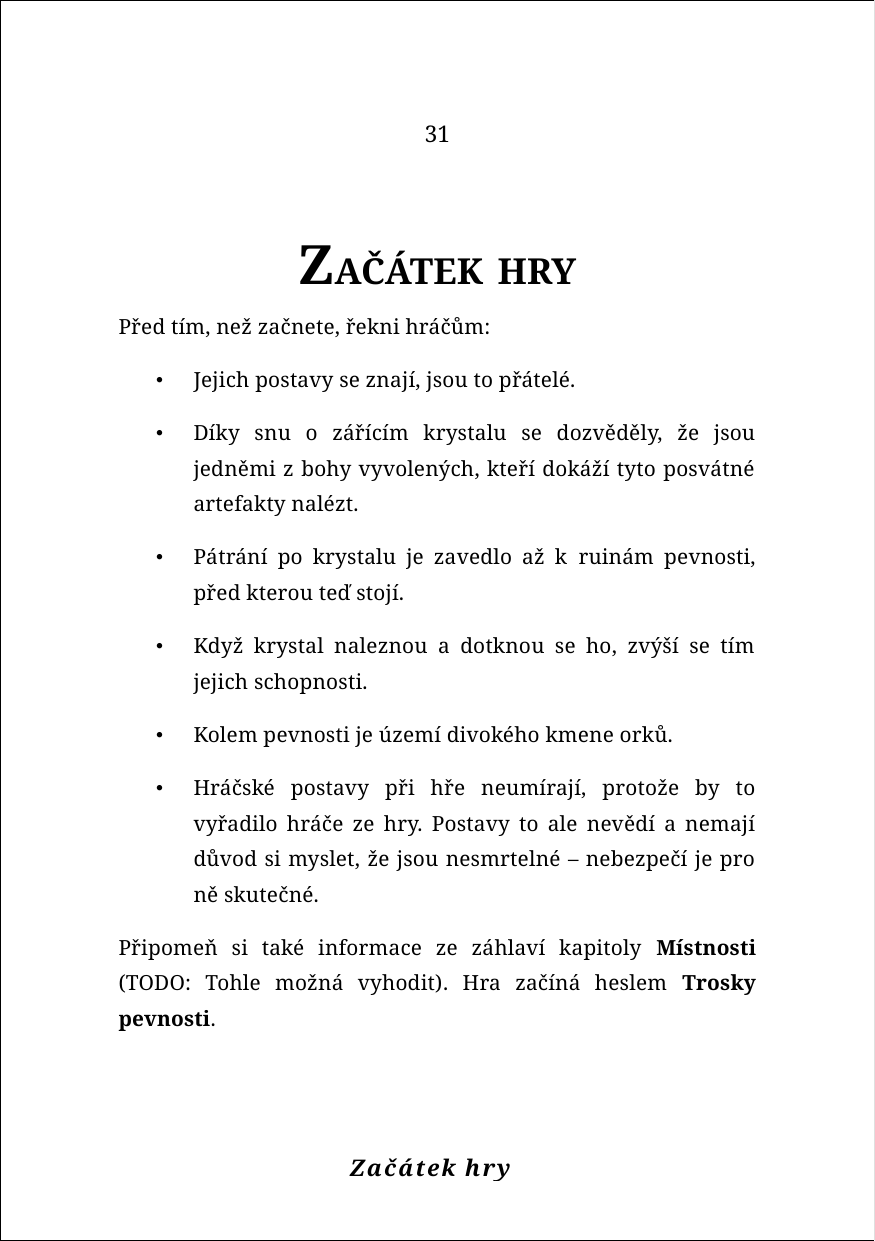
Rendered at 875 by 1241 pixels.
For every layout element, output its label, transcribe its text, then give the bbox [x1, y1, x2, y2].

list Jejich postavy se znají, jsou to přátelé. [156, 365, 756, 393]
list Kolem pevnosti je území divokého kmene orků. [156, 720, 756, 748]
text Před tím, než začnete, řekni hráčům: [118, 312, 756, 340]
list Díky snu o zářícím krystalu se dozvěděly, že jsou jedněmi z bohy vyvolených, kteří dokáží tyto posvátné artefakty nalézt. [156, 418, 756, 518]
list Když krystal naleznou a dotknou se ho, zvýší se tím jejich schopnosti. [156, 631, 756, 695]
list Hráčské postavy při hře neumírají, protože by to vyřadilo hráče ze hry. Postavy to ale nevědí a nemají důvod si myslet, že jsou nesmrtelné – nebezpečí je pro ně skutečné. [156, 773, 756, 908]
list Pátrání po krystalu je zavedlo až k⁠ ruinám pevnosti, před kterou teď stojí. [156, 542, 756, 606]
text Připomeň si také informace ze záhlaví kapitoly Místnosti (TODO: Tohle možná vyhodit). Hra začíná heslem Trosky pevnosti. [118, 933, 756, 1032]
subtitle Začátek hry [118, 226, 756, 300]
